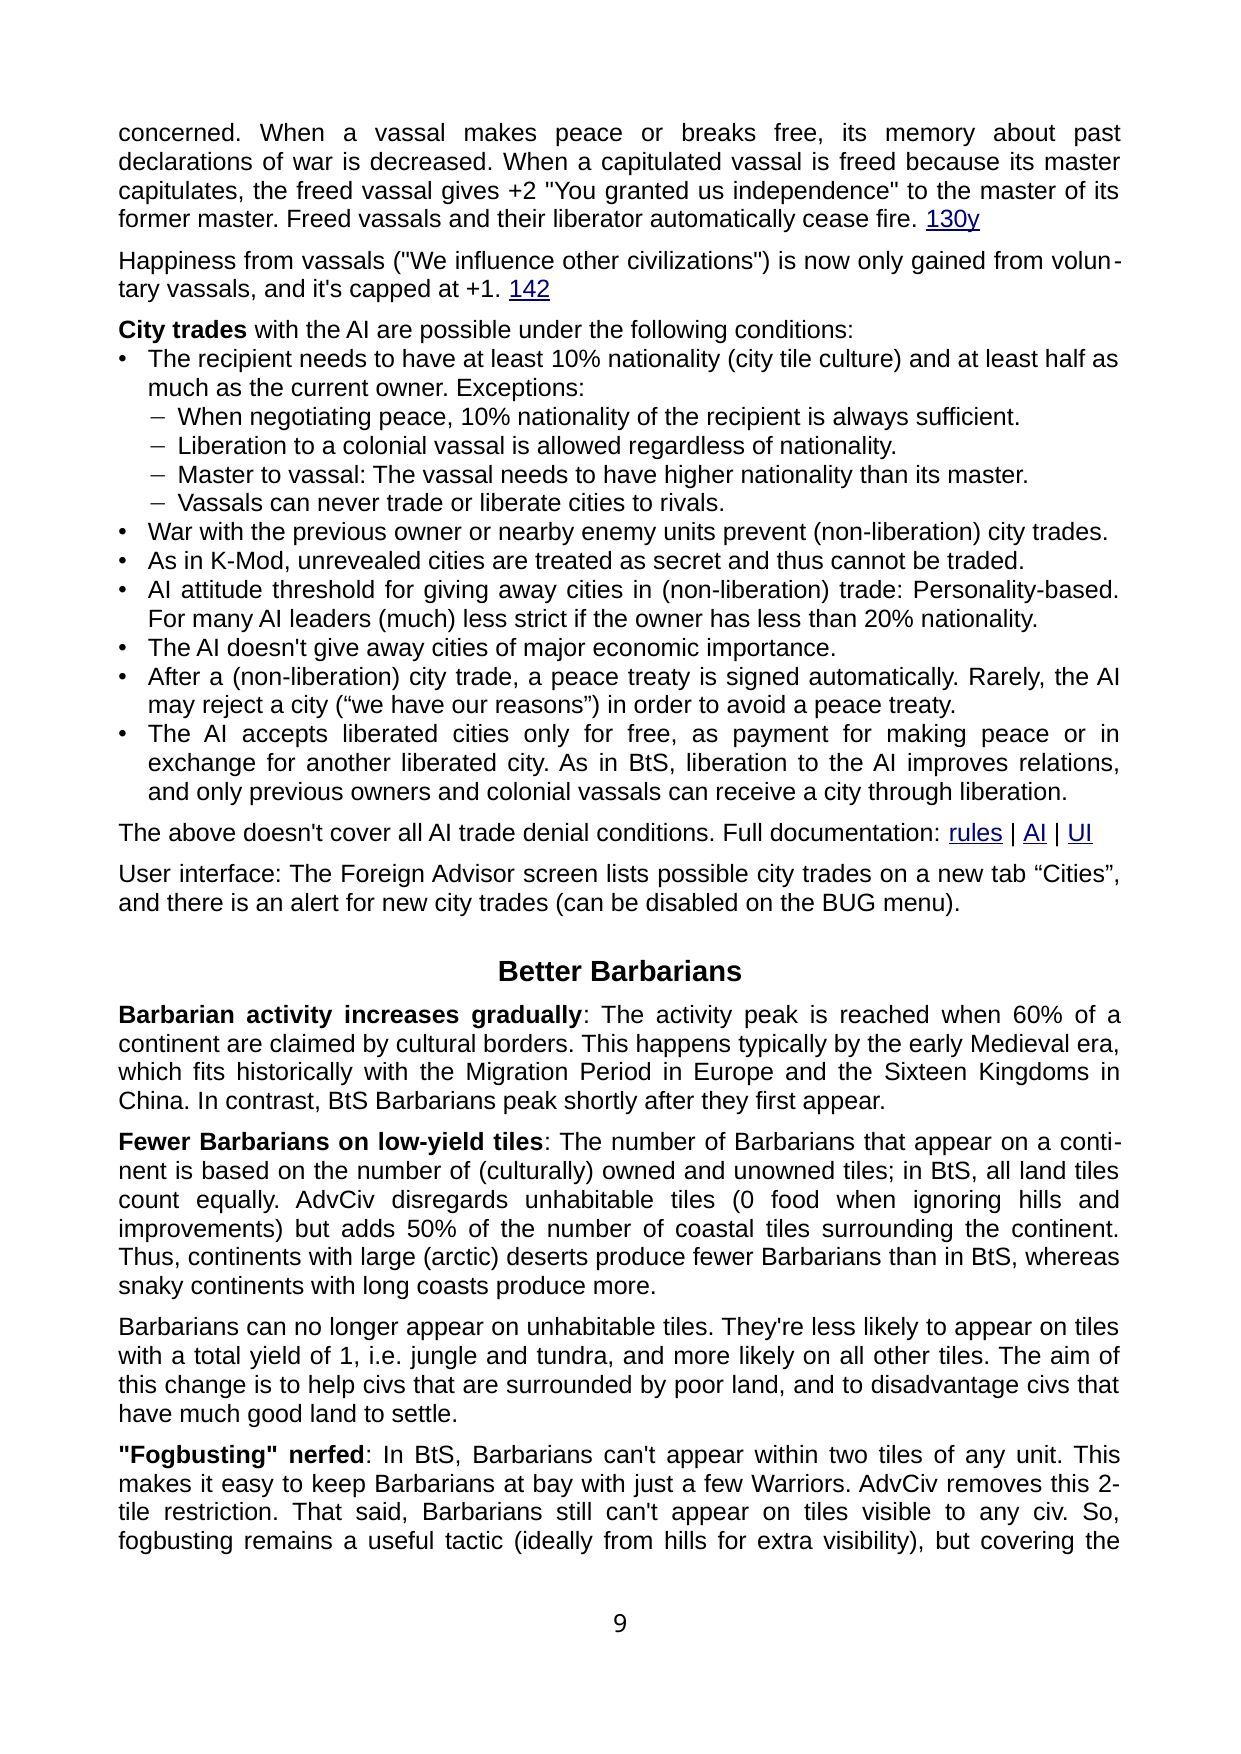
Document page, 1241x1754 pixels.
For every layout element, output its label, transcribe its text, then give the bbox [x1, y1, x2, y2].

list The AI doesn't give away cities of major economic importance. [118, 633, 1122, 661]
list War with the previous owner or nearby enemy units prevent (non-liberation) city trades. [118, 517, 1122, 546]
text Barbarian activity increases gradually: The activity peak is reached when 60% of a continent are claimed by cultural borders. This happens typically by the early Medieval era, which fits historically with the Migration Period in Europe and the Sixteen Kingdoms in China. In contrast, BtS Barbarians peak shortly after they first appear. [118, 1000, 1122, 1115]
text Barbarians can no longer appear on unhabitable tiles. They're less likely to appear on tiles with a total yield of 1, i.e. jungle and tundra, and more likely on all other tiles. The aim of this change is to help civs that are surrounded by poor land, and to disadvantage civs that have much good land to settle. [118, 1312, 1122, 1427]
list The recipient needs to have at least 10% nationality (city tile culture) and at least half as much as the current owner. Exceptions: [118, 344, 1122, 402]
list As in K-Mod, unrevealed cities are treated as secret and thus cannot be traded. [118, 546, 1122, 575]
list AI attitude threshold for giving away cities in (non-liberation) trade: Personality-based. For many AI leaders (much) less strict if the owner has less than 20% nationality. [118, 575, 1122, 633]
subtitle Better Barbarians [118, 954, 1122, 987]
text City trades with the AI are possible under the following conditions: [118, 316, 1122, 344]
list The AI accepts liberated cities only for free, as payment for making peace or in exchange for another liberated city. As in BtS, liberation to the AI improves relations, and only previous owners and colonial vassals can receive a city through liberation. [118, 719, 1122, 805]
text concerned. When a vassal makes peace or breaks free, its memory about past declarations of war is decreased. When a capitulated vassal is freed because its master capitulates, the freed vassal gives +2 "You granted us independence" to the master of its former master. Freed vassals and their liberator automatically cease fire. 130y [118, 118, 1122, 233]
list Master to vassal: The vassal needs to have higher nationality than its master. [148, 459, 1122, 488]
list Liberation to a colonial vassal is allowed regardless of nationality. [148, 431, 1122, 459]
list When negotiating peace, 10% nationality of the recipient is always sufficient. [148, 402, 1122, 431]
text "Fogbusting" nerfed: In BtS, Barbarians can't appear within two tiles of any unit. This makes it easy to keep Barbarians at bay with just a few Warriors. AdvCiv removes this 2-tile restriction. That said, Barbarians still can't appear on tiles visible to any civ. So, fogbusting remains a useful tactic (ideally from hills for extra visibility), but covering the [118, 1440, 1122, 1555]
list After a (non-liberation) city trade, a peace treaty is signed automatically. Rarely, the AI may reject a city (“we have our reasons”) in order to avoid a peace treaty. [118, 661, 1122, 719]
text Happiness from vassals ("We influence other civilizations") is now only gained from volun­tary vassals, and it's capped at +1. 142 [118, 246, 1122, 303]
text The above doesn't cover all AI trade denial conditions. Full documentation: rules | AI | UI [118, 818, 1122, 847]
list Vassals can never trade or liberate cities to rivals. [148, 488, 1122, 517]
text Fewer Barbarians on low-yield tiles: The number of Barbarians that appear on a conti­nent is based on the number of (culturally) owned and unowned tiles; in BtS, all land tiles count equally. AdvCiv disregards unhabitable tiles (0 food when ignoring hills and improvements) but adds 50% of the number of coastal tiles surrounding the continent. Thus, continents with large (arctic) deserts produce fewer Barbarians than in BtS, whereas snaky continents with long coasts produce more. [118, 1127, 1122, 1300]
text User interface: The Foreign Advisor screen lists possible city trades on a new tab “Cities”, and there is an alert for new city trades (can be disabled on the BUG menu). [118, 859, 1122, 916]
